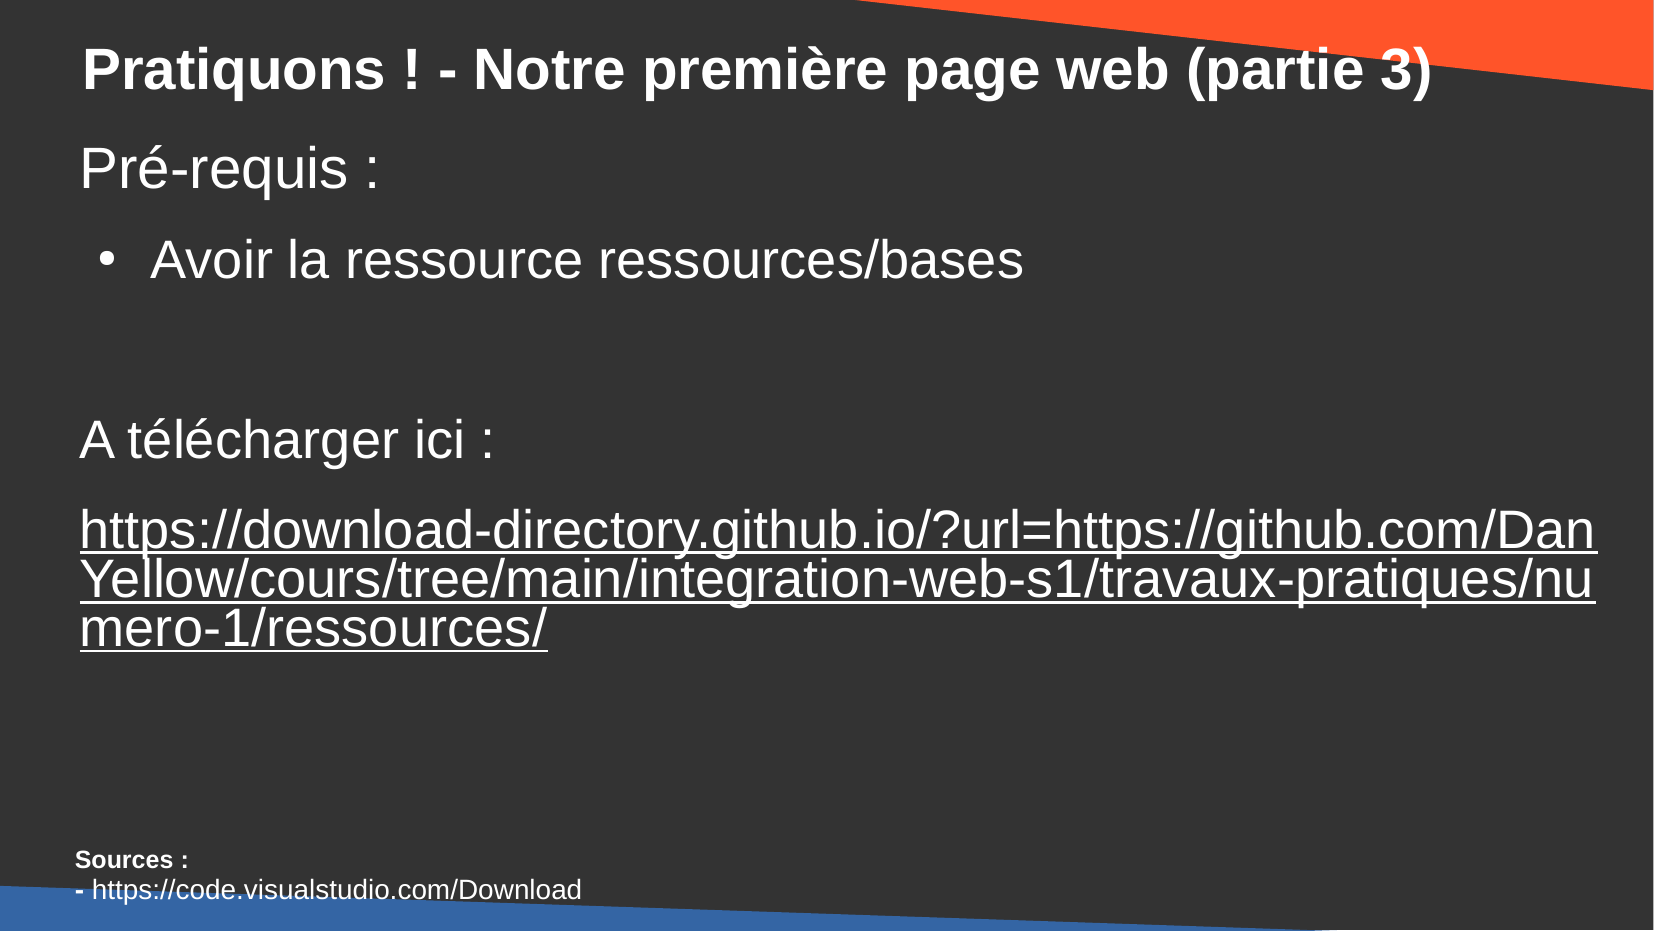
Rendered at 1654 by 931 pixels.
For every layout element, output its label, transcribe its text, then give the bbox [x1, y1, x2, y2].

list Pré-requis : Avoir la ressource ressources/bases A télécharger ici : https://download-directory.github.io/?url=https://github.com/DanYellow/cours/tree/main/integration-web-s1/travaux-pratiques/numero-1/ressources/ [79, 135, 1619, 721]
text_box Sources : - https://code.visualstudio.com/Download [60, 838, 1146, 928]
text_box [855, 0, 1654, 91]
text_box [0, 885, 1337, 931]
title Pratiquons ! - Notre première page web (partie 3) [82, 37, 1571, 114]
